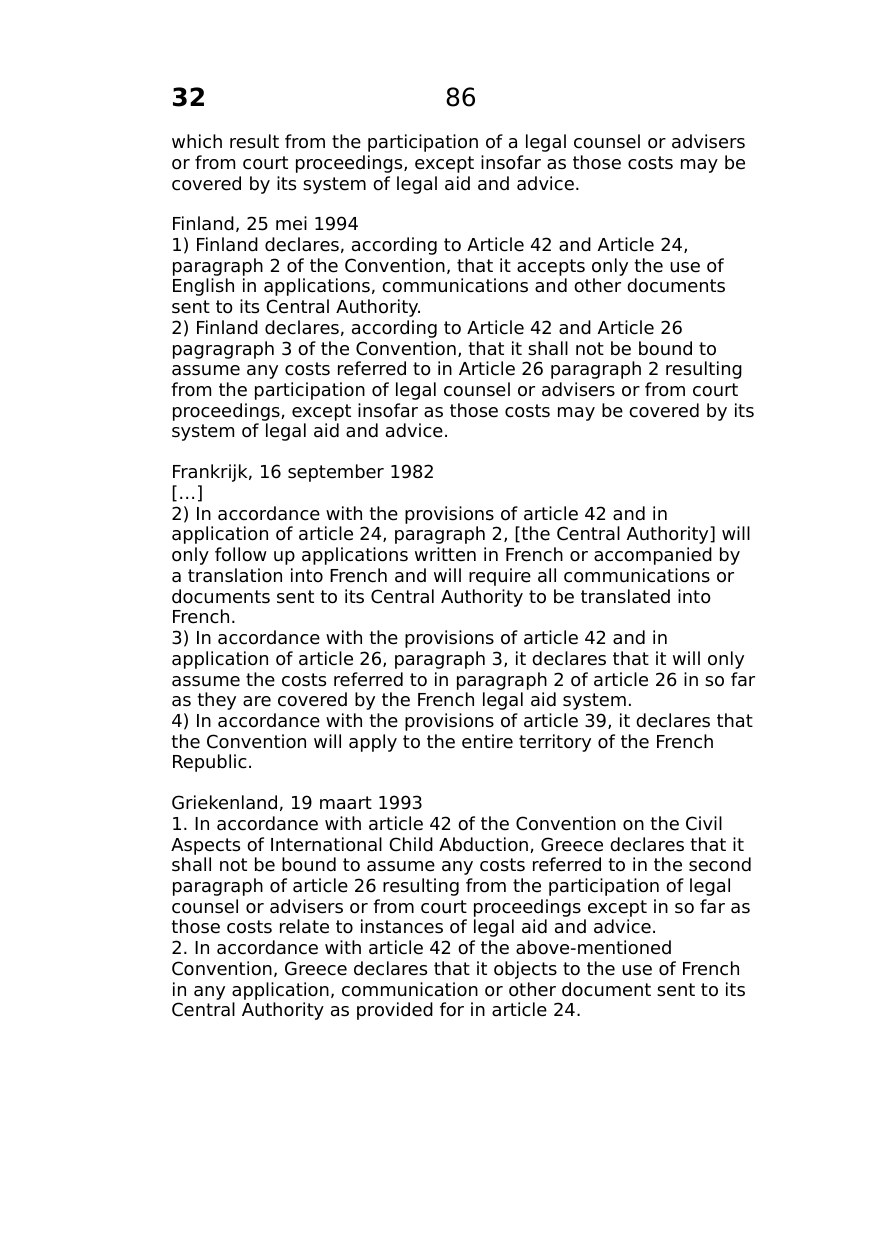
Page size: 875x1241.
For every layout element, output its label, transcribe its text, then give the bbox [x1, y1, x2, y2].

text which result from the participation of a legal counsel or advisers or from court proceedings, except insofar as those costs may be covered by its system of legal aid and advice. [171, 132, 756, 194]
text […] [171, 483, 756, 503]
text 1. In accordance with article 42 of the Convention on the Civil Aspects of International Child Abduction, Greece declares that it shall not be bound to assume any costs referred to in the second paragraph of article 26 resulting from the participation of legal counsel or advisers or from court proceedings except in so far as those costs relate to instances of legal aid and advice. [171, 814, 756, 938]
text 2. In accordance with article 42 of the above-mentioned Convention, Greece declares that it objects to the use of French in any application, communication or other document sent to its Central Authority as provided for in article 24. [171, 938, 756, 1021]
text 4) In accordance with the provisions of article 39, it declares that the Convention will apply to the entire territory of the French Republic. [171, 711, 756, 773]
text 1) Finland declares, according to Article 42 and Article 24, paragraph 2 of the Convention, that it accepts only the use of English in applications, communications and other documents sent to its Central Authority. [171, 235, 756, 318]
text Frankrijk, 16 september 1982 [171, 462, 756, 483]
text Griekenland, 19 maart 1993 [171, 793, 756, 814]
text 2) In accordance with the provisions of article 42 and in application of article 24, paragraph 2, [the Central Authority] will only follow up applications written in French or accompanied by a translation into French and will require all communications or documents sent to its Central Authority to be translated into French. [171, 503, 756, 628]
text Finland, 25 mei 1994 [171, 214, 756, 235]
text 3) In accordance with the provisions of article 42 and in application of article 26, paragraph 3, it declares that it will only assume the costs referred to in paragraph 2 of article 26 in so far as they are covered by the French legal aid system. [171, 628, 756, 711]
text 2) Finland declares, according to Article 42 and Article 26 pagragraph 3 of the Convention, that it shall not be bound to assume any costs referred to in Article 26 paragraph 2 resulting from the participation of legal counsel or advisers or from court proceedings, except insofar as those costs may be covered by its system of legal aid and advice. [171, 318, 756, 442]
